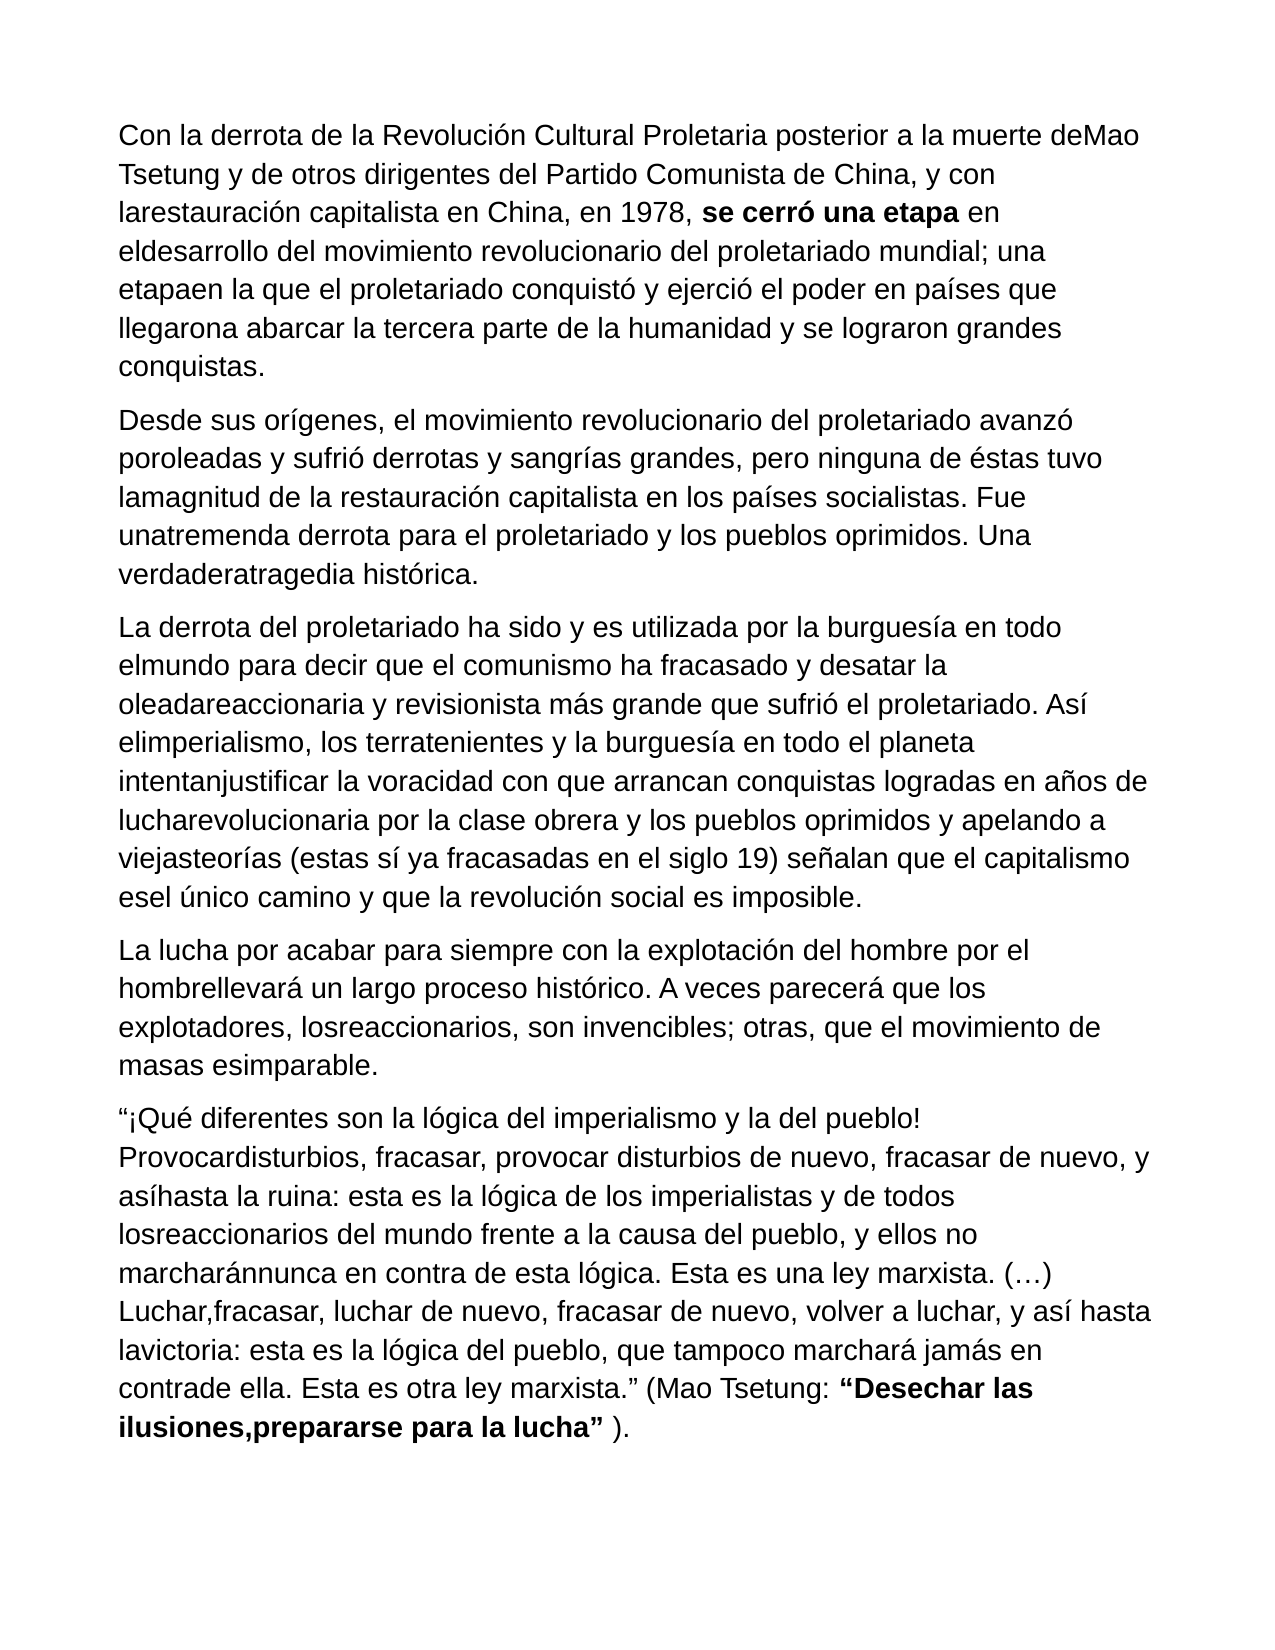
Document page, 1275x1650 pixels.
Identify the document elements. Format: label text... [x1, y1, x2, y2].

text La derrota del proletariado ha sido y es utilizada por la burguesía en todo elmundo para decir que el comunismo ha fracasado y desatar la oleadareaccionaria y revisionista más grande que sufrió el proletariado. Así elimperialismo, los terratenientes y la burguesía en todo el planeta intentanjustificar la voracidad con que arrancan conquistas logradas en años de lucharevolucionaria por la clase obrera y los pueblos oprimidos y apelando a viejasteorías (estas sí ya fracasadas en el siglo 19) señalan que el capitalismo esel único camino y que la revolución social es imposible. [118, 610, 1157, 913]
text Desde sus orígenes, el movimiento revolucionario del proletariado avanzó poroleadas y sufrió derrotas y sangrías grandes, pero ninguna de éstas tuvo lamagnitud de la restauración capitalista en los países socialistas. Fue unatremenda derrota para el proletariado y los pueblos oprimidos. Una verdaderatragedia histórica. [118, 402, 1157, 590]
text La lucha por acabar para siempre con la explotación del hombre por el hombrellevará un largo proceso histórico. A veces parecerá que los explotadores, losreaccionarios, son invencibles; otras, que el movimiento de masas esimparable. [118, 933, 1157, 1082]
text Con la derrota de la Revolución Cultural Proletaria posterior a la muerte deMao Tsetung y de otros dirigentes del Partido Comunista de China, y con larestauración capitalista en China, en 1978, se cerró una etapa en eldesarrollo del movimiento revolucionario del proletariado mundial; una etapaen la que el proletariado conquistó y ejerció el poder en países que llegarona abarcar la tercera parte de la humanidad y se lograron grandes conquistas. [118, 118, 1157, 383]
text “¡Qué diferentes son la lógica del imperialismo y la del pueblo! Provocardisturbios, fracasar, provocar disturbios de nuevo, fracasar de nuevo, y asíhasta la ruina: esta es la lógica de los imperialistas y de todos losreaccionarios del mundo frente a la causa del pueblo, y ellos no marcharánnunca en contra de esta lógica. Esta es una ley marxista. (…) Luchar,fracasar, luchar de nuevo, fracasar de nuevo, volver a luchar, y así hasta lavictoria: esta es la lógica del pueblo, que tampoco marchará jamás en contrade ella. Esta es otra ley marxista.” (Mao Tsetung: “Desechar las ilusiones,prepararse para la lucha” ). [118, 1101, 1157, 1443]
